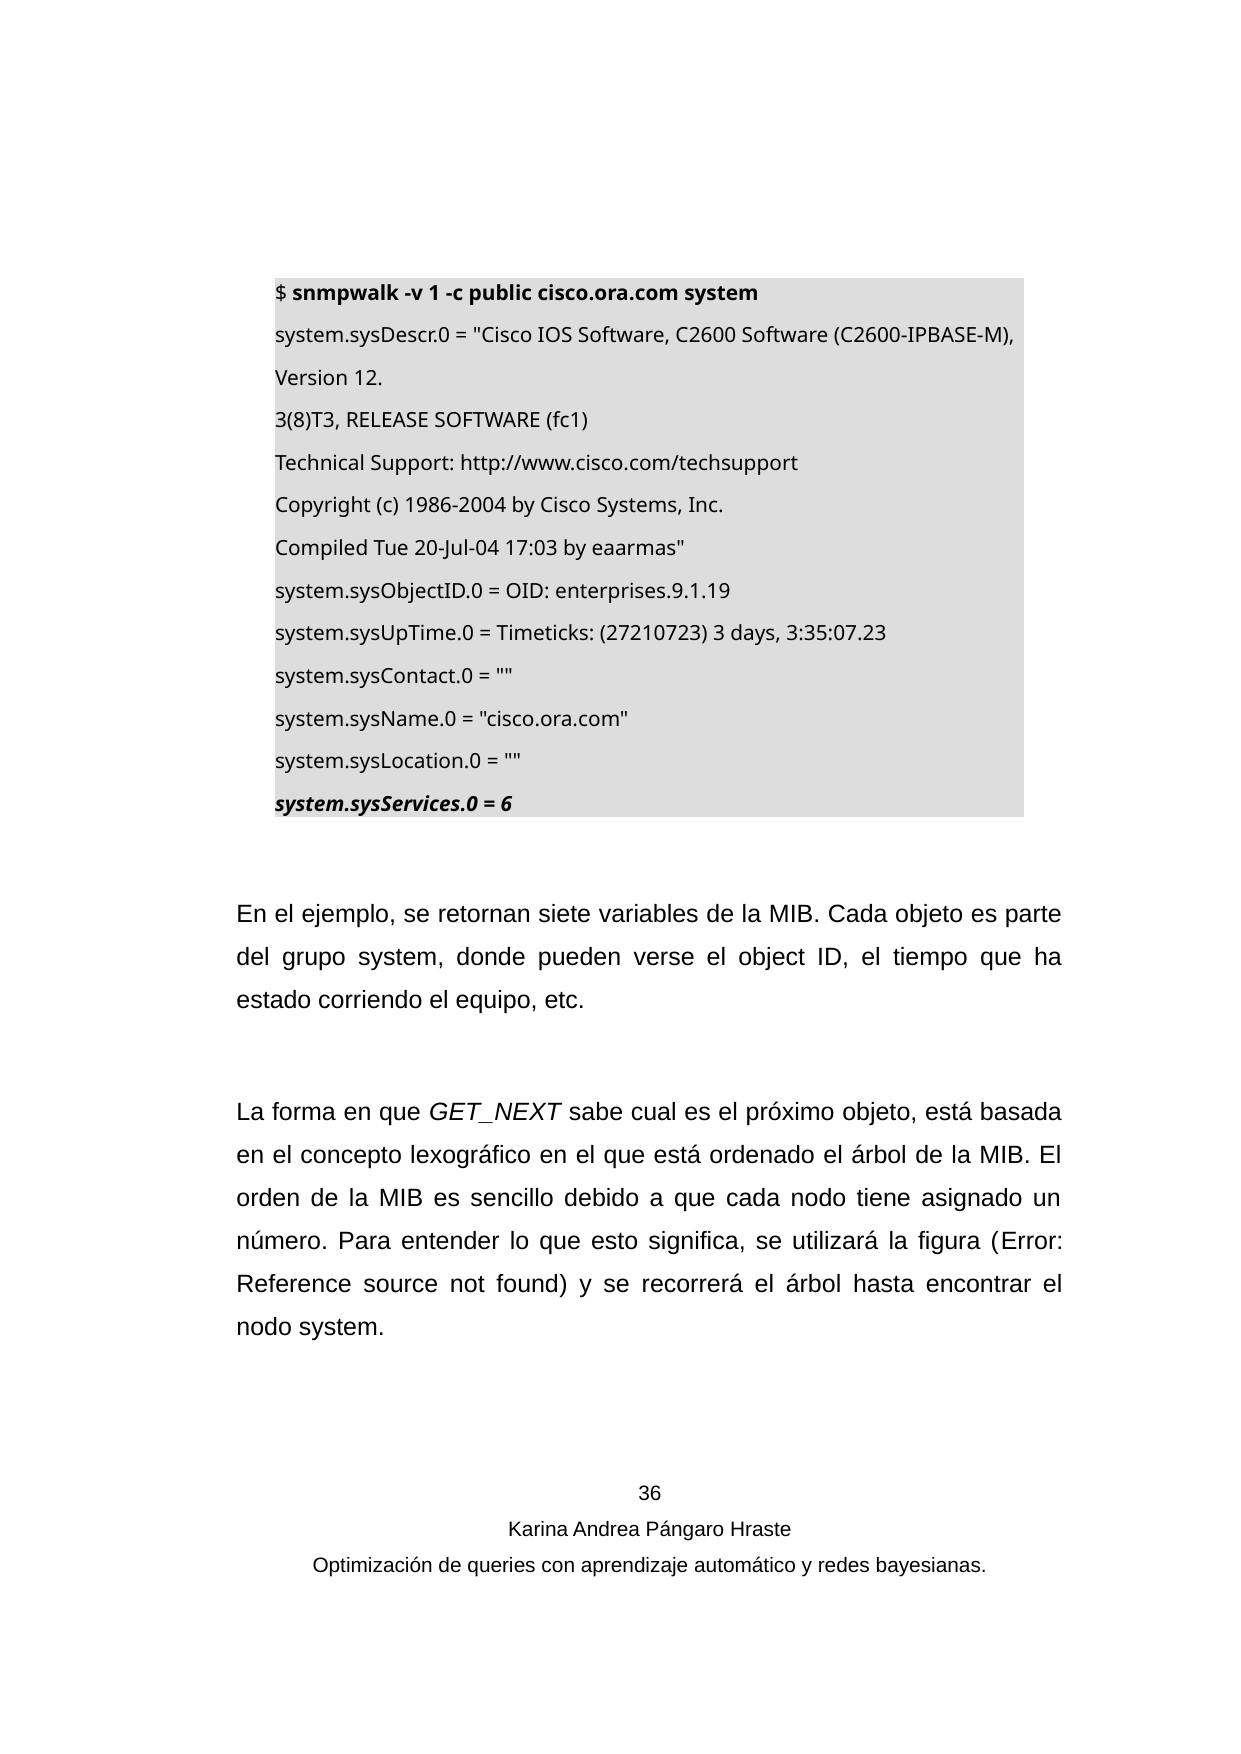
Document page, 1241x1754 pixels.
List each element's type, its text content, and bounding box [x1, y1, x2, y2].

text Copyright (c) 1986-2004 by Cisco Systems, Inc. [275, 491, 1024, 519]
text system.sysObjectID.0 = OID: enterprises.9.1.19 [275, 576, 1024, 604]
text $ snmpwalk -v 1 -c public cisco.ora.com system [275, 278, 1024, 306]
text 3(8)T3, RELEASE SOFTWARE (fc1) [275, 405, 1024, 434]
text En el ejemplo, se retornan siete variables de la MIB. Cada objeto es parte del grupo system, donde pueden verse el object ID, el tiempo que ha estado corriendo el equipo, etc. [236, 899, 1063, 1014]
text Compiled Tue 20-Jul-04 17:03 by eaarmas" [275, 533, 1024, 562]
text La forma en que GET_NEXT sabe cual es el próximo objeto, está basada en el concepto lexográfico en el que está ordenado el árbol de la MIB. El orden de la MIB es sencillo debido a que cada nodo tiene asignado un número. Para entender lo que esto significa, se utilizará la figura (Error: Reference source not found) y se recorrerá el árbol hasta encontrar el nodo system. [236, 1097, 1063, 1341]
text system.sysName.0 = "cisco.ora.com" [275, 704, 1024, 732]
text Technical Support: http://www.cisco.com/techsupport [275, 448, 1024, 476]
text system.sysServices.0 = 6 [275, 789, 1024, 817]
text system.sysDescr.0 = "Cisco IOS Software, C2600 Software (C2600-IPBASE-M), Version 12. [275, 320, 1024, 391]
text system.sysUpTime.0 = Timeticks: (27210723) 3 days, 3:35:07.23 [275, 618, 1024, 647]
text system.sysContact.0 = "" [275, 661, 1024, 689]
text system.sysLocation.0 = "" [275, 746, 1024, 775]
